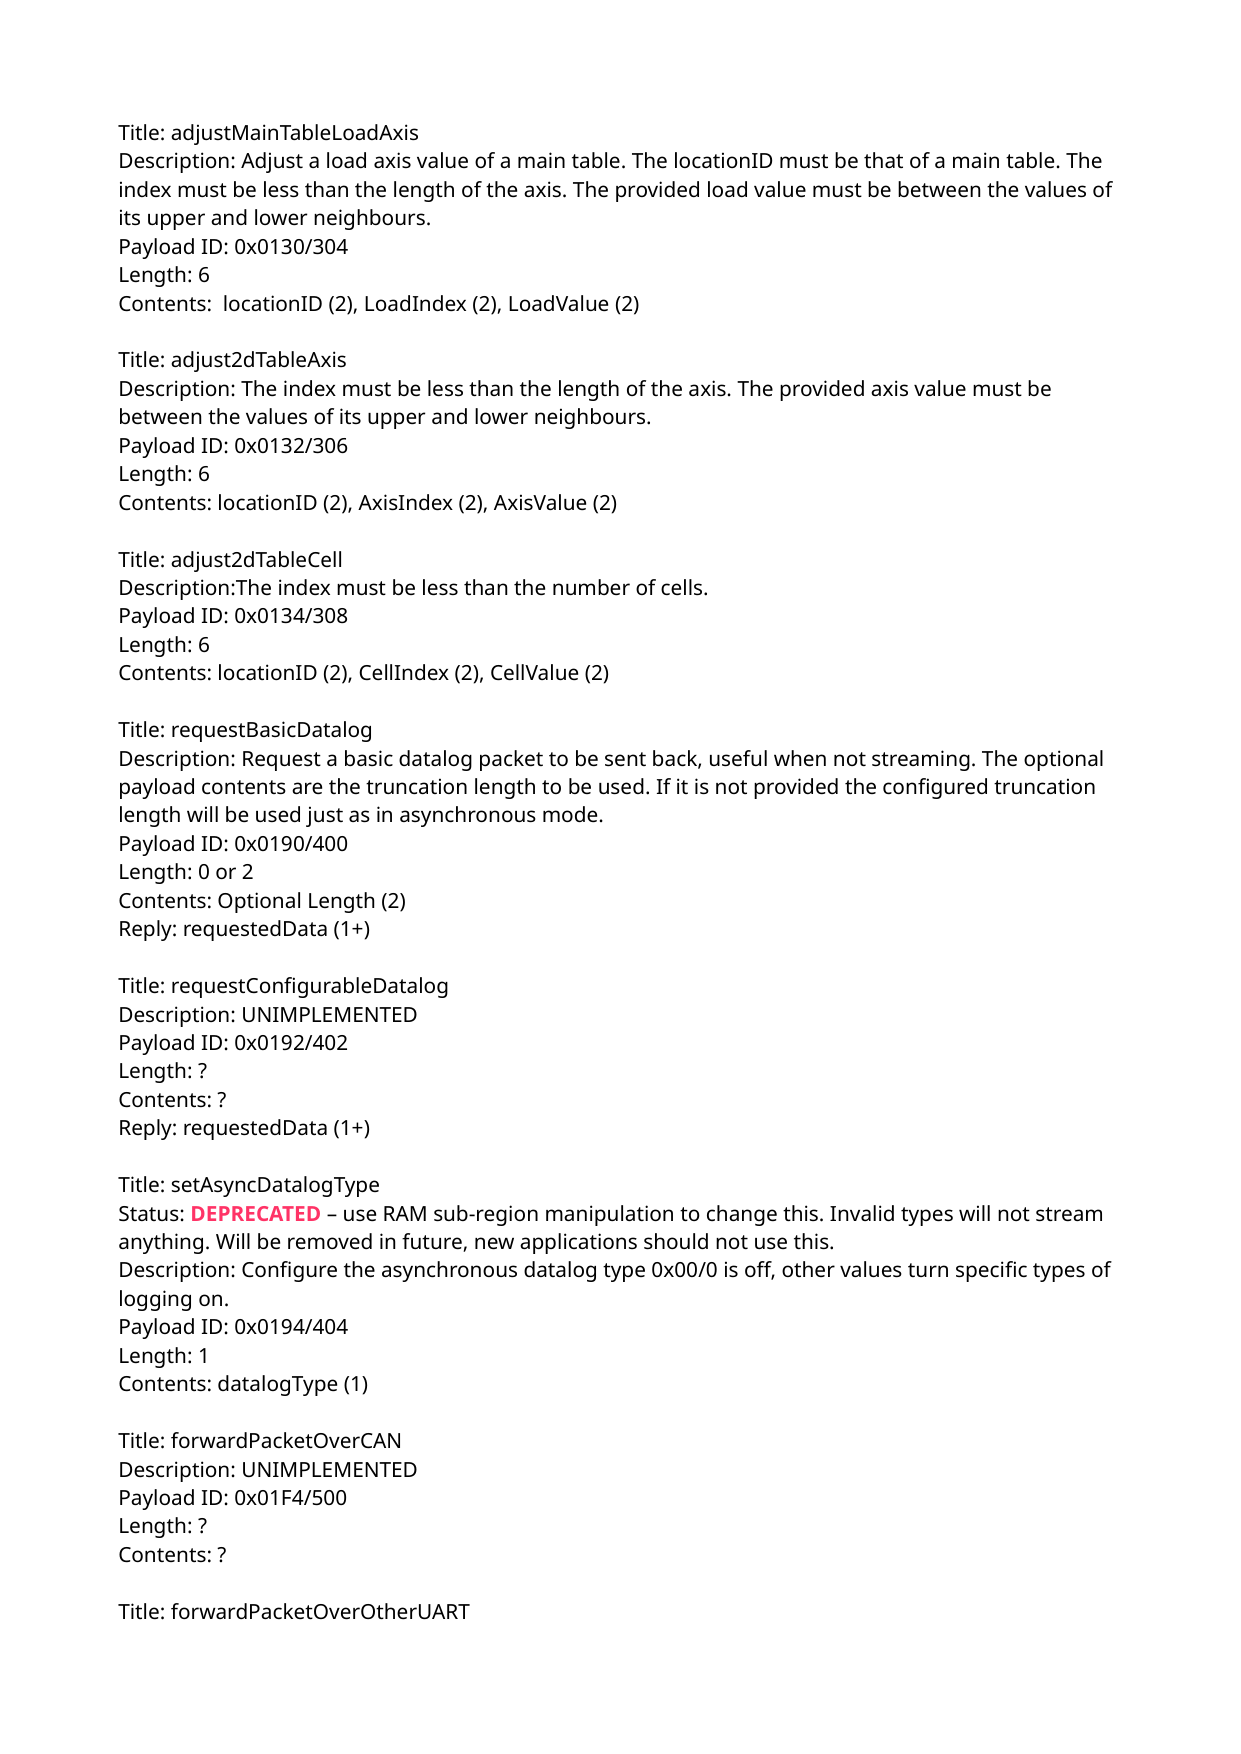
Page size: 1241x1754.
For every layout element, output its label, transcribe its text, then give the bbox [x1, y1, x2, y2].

text Description:The index must be less than the number of cells. [118, 573, 1122, 602]
text Contents: Optional Length (2) [118, 886, 1122, 914]
text Payload ID: 0x0190/400 [118, 829, 1122, 857]
text Reply: requestedData (1+) [118, 914, 1122, 943]
text Payload ID: 0x0130/304 [118, 232, 1122, 260]
text Length: 1 [118, 1341, 1122, 1369]
text Title: adjust2dTableCell [118, 545, 1122, 573]
text Description: Adjust a load axis value of a main table. The locationID must be that of a main table. The index must be less than the length of the axis. The provided load value must be between the values of its upper and lower neighbours. [118, 147, 1122, 232]
text Contents: locationID (2), CellIndex (2), CellValue (2) [118, 658, 1122, 687]
text Length: ? [118, 1057, 1122, 1085]
text Description: Request a basic datalog packet to be sent back, useful when not streaming. The optional payload contents are the truncation length to be used. If it is not provided the configured truncation length will be used just as in asynchronous mode. [118, 744, 1122, 829]
text Contents: ? [118, 1085, 1122, 1113]
text Title: adjustMainTableLoadAxis [118, 118, 1122, 147]
text Description: UNIMPLEMENTED [118, 1000, 1122, 1028]
text Title: forwardPacketOverCAN [118, 1426, 1122, 1455]
text Title: requestConfigurableDatalog [118, 971, 1122, 1000]
text Title: requestBasicDatalog [118, 715, 1122, 744]
text Reply: requestedData (1+) [118, 1113, 1122, 1142]
text Contents: ? [118, 1540, 1122, 1568]
text Payload ID: 0x01F4/500 [118, 1483, 1122, 1512]
text Payload ID: 0x0134/308 [118, 602, 1122, 630]
text Length: ? [118, 1512, 1122, 1540]
text Description: The index must be less than the length of the axis. The provided axis value must be between the values of its upper and lower neighbours. [118, 374, 1122, 431]
text Length: 0 or 2 [118, 857, 1122, 886]
text Title: forwardPacketOverOtherUART [118, 1597, 1122, 1625]
text Description: UNIMPLEMENTED [118, 1455, 1122, 1483]
text Contents: locationID (2), AxisIndex (2), AxisValue (2) [118, 488, 1122, 516]
text Payload ID: 0x0192/402 [118, 1028, 1122, 1057]
text Title: adjust2dTableAxis [118, 346, 1122, 374]
text Payload ID: 0x0132/306 [118, 431, 1122, 459]
text Length: 6 [118, 630, 1122, 658]
text Status: DEPRECATED – use RAM sub-region manipulation to change this. Invalid types will not stream anything. Will be removed in future, new applications should not use this. [118, 1199, 1122, 1256]
text Payload ID: 0x0194/404 [118, 1312, 1122, 1341]
text Description: Configure the asynchronous datalog type 0x00/0 is off, other values turn specific types of logging on. [118, 1256, 1122, 1312]
text Contents: locationID (2), LoadIndex (2), LoadValue (2) [118, 289, 1122, 317]
text Length: 6 [118, 260, 1122, 289]
text Contents: datalogType (1) [118, 1369, 1122, 1398]
text Title: setAsyncDatalogType [118, 1170, 1122, 1199]
text Length: 6 [118, 459, 1122, 488]
